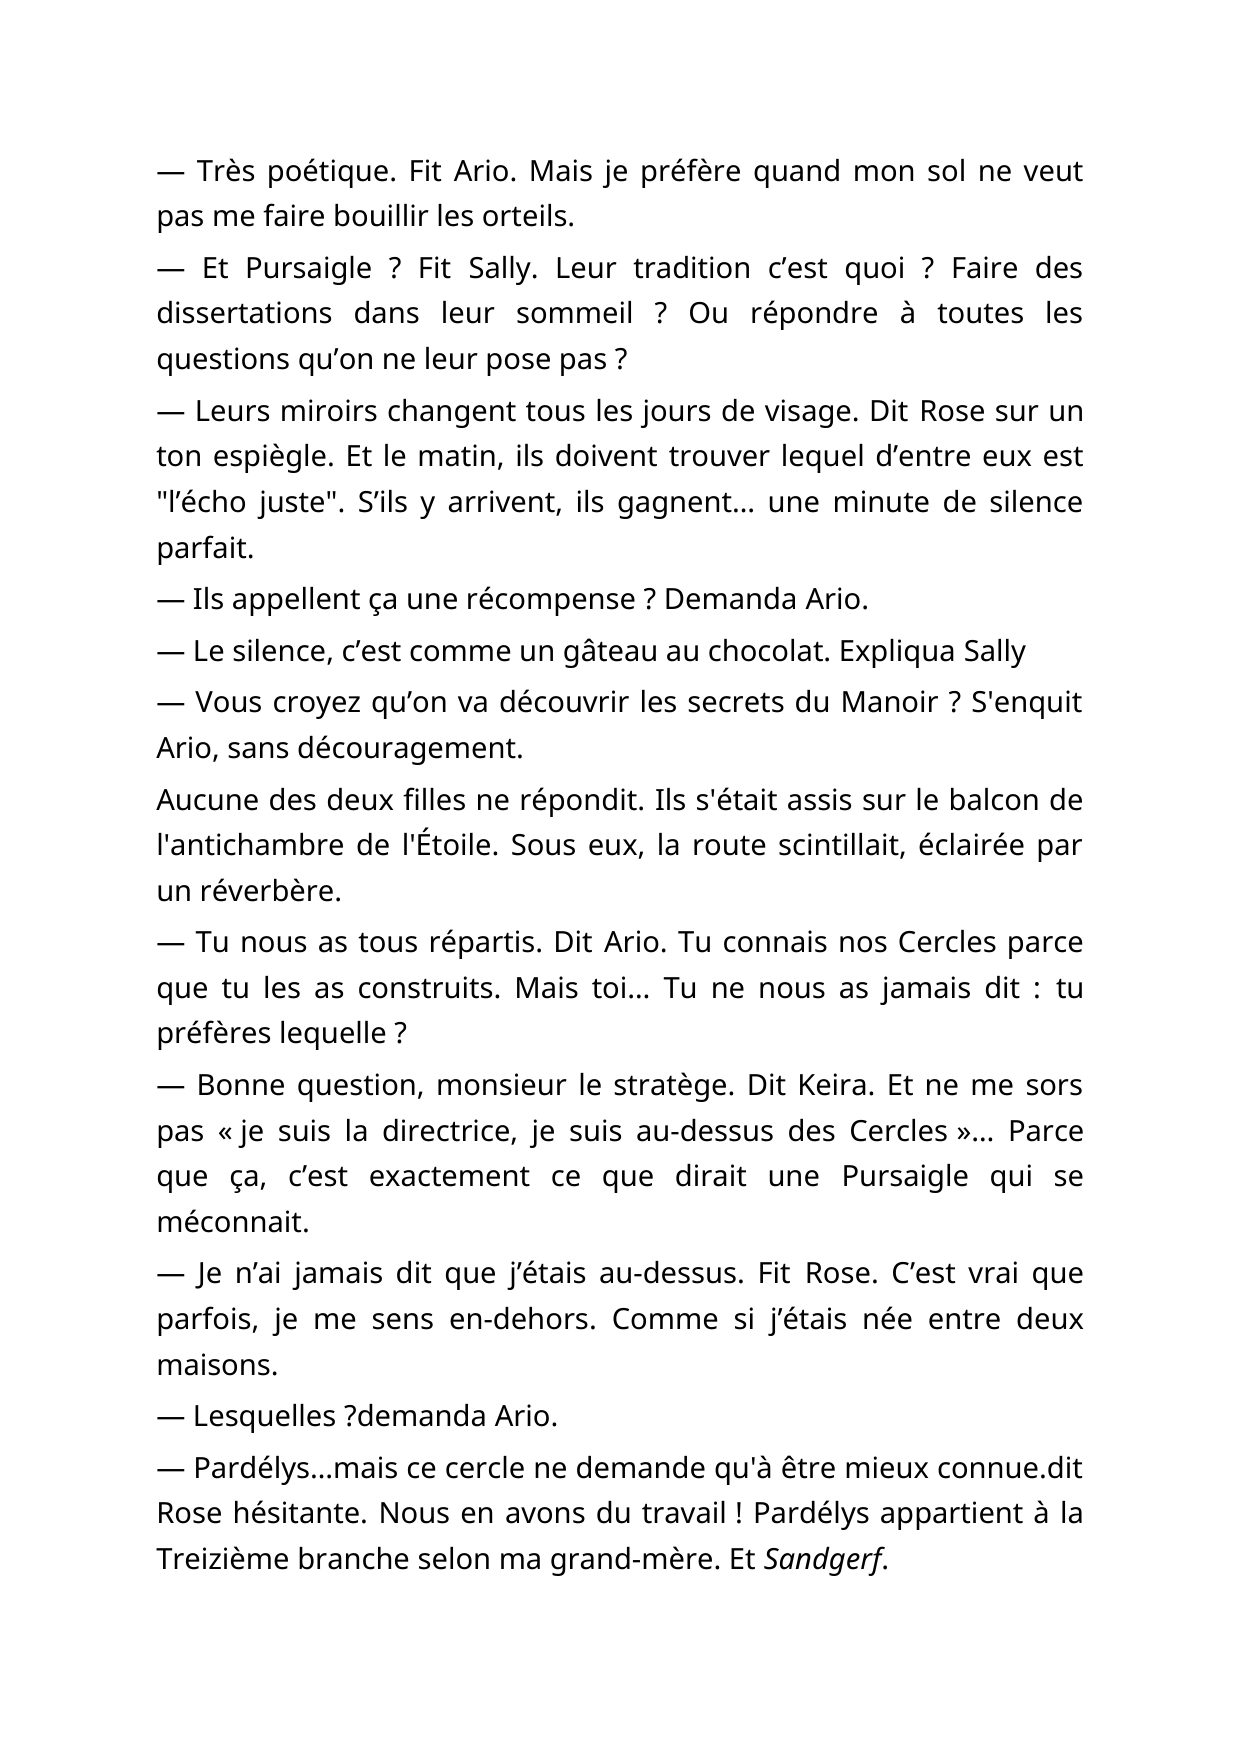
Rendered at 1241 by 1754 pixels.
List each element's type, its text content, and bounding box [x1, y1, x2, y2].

text — Et Pursaigle ? Fit Sally. Leur tradition c’est quoi ? Faire des dissertations dans leur sommeil ? Ou répondre à toutes les questions qu’on ne leur pose pas ? [156, 247, 1084, 378]
text — Le silence, c’est comme un gâteau au chocolat. Expliqua Sally [156, 630, 1084, 670]
text — Pardélys…mais ce cercle ne demande qu'à être mieux connue.dit Rose hésitante. Nous en avons du travail ! Pardélys appartient à la Treizième branche selon ma grand-mère. Et Sandgerf. [156, 1447, 1084, 1578]
text — Lesquelles ?demanda Ario. [156, 1396, 1084, 1435]
text Aucune des deux filles ne répondit. Ils s'était assis sur le balcon de l'antichambre de l'Étoile. Sous eux, la route scintillait, éclairée par un réverbère. [156, 779, 1084, 910]
text — Bonne question, monsieur le stratège. Dit Keira. Et ne me sors pas « je suis la directrice, je suis au-dessus des Cercles »… Parce que ça, c’est exactement ce que dirait une Pursaigle qui se méconnait. [156, 1064, 1084, 1241]
text — Ils appellent ça une récompense ? Demanda Ario. [156, 578, 1084, 618]
text — Tu nous as tous répartis. Dit Ario. Tu connais nos Cercles parce que tu les as construits. Mais toi… Tu ne nous as jamais dit : tu préfères lequelle ? [156, 922, 1084, 1052]
text — Leurs miroirs changent tous les jours de visage. Dit Rose sur un ton espiègle. Et le matin, ils doivent trouver lequel d’entre eux est "l’écho juste". S’ils y arrivent, ils gagnent… une minute de silence parfait. [156, 390, 1084, 567]
text — Très poétique. Fit Ario. Mais je préfère quand mon sol ne veut pas me faire bouillir les orteils. [156, 150, 1084, 235]
text — Je n’ai jamais dit que j’étais au-dessus. Fit Rose. C’est vrai que parfois, je me sens en-dehors. Comme si j’étais née entre deux maisons. [156, 1253, 1084, 1384]
text — Vous croyez qu’on va découvrir les secrets du Manoir ? S'enquit Ario, sans découragement. [156, 682, 1084, 767]
